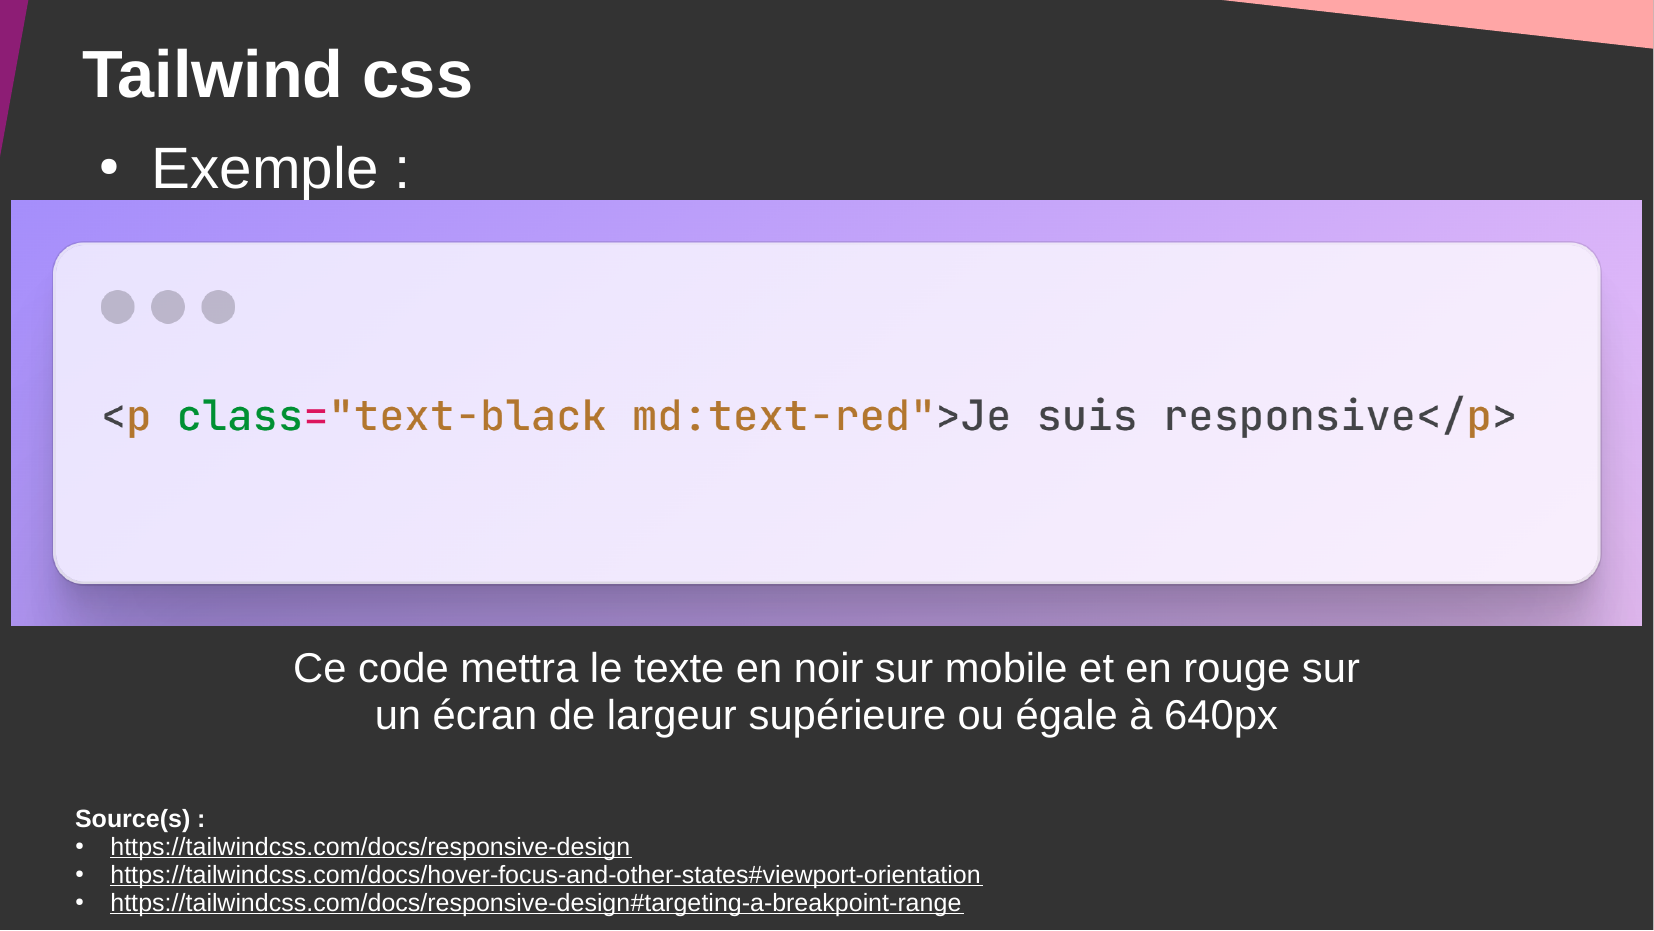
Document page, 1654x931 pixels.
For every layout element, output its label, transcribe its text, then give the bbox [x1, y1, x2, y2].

text_box [1222, 0, 1654, 49]
text_box Ce code mettra le texte en noir sur mobile et en rouge sur un écran de largeur supérieure ou égale à 640px [253, 637, 1400, 746]
title Tailwind css [82, 37, 1571, 122]
picture [11, 200, 1642, 626]
text_box [0, 0, 29, 157]
list Exemple : [80, 135, 1605, 200]
text_box Source(s) : https://tailwindcss.com/docs/responsive-design https://tailwindcss.com/docs/hover-focus-and-other-states#viewport-orientation https://tailwindcss.com/docs/responsive-design#targeting-a-breakpoint-range [60, 797, 1546, 925]
